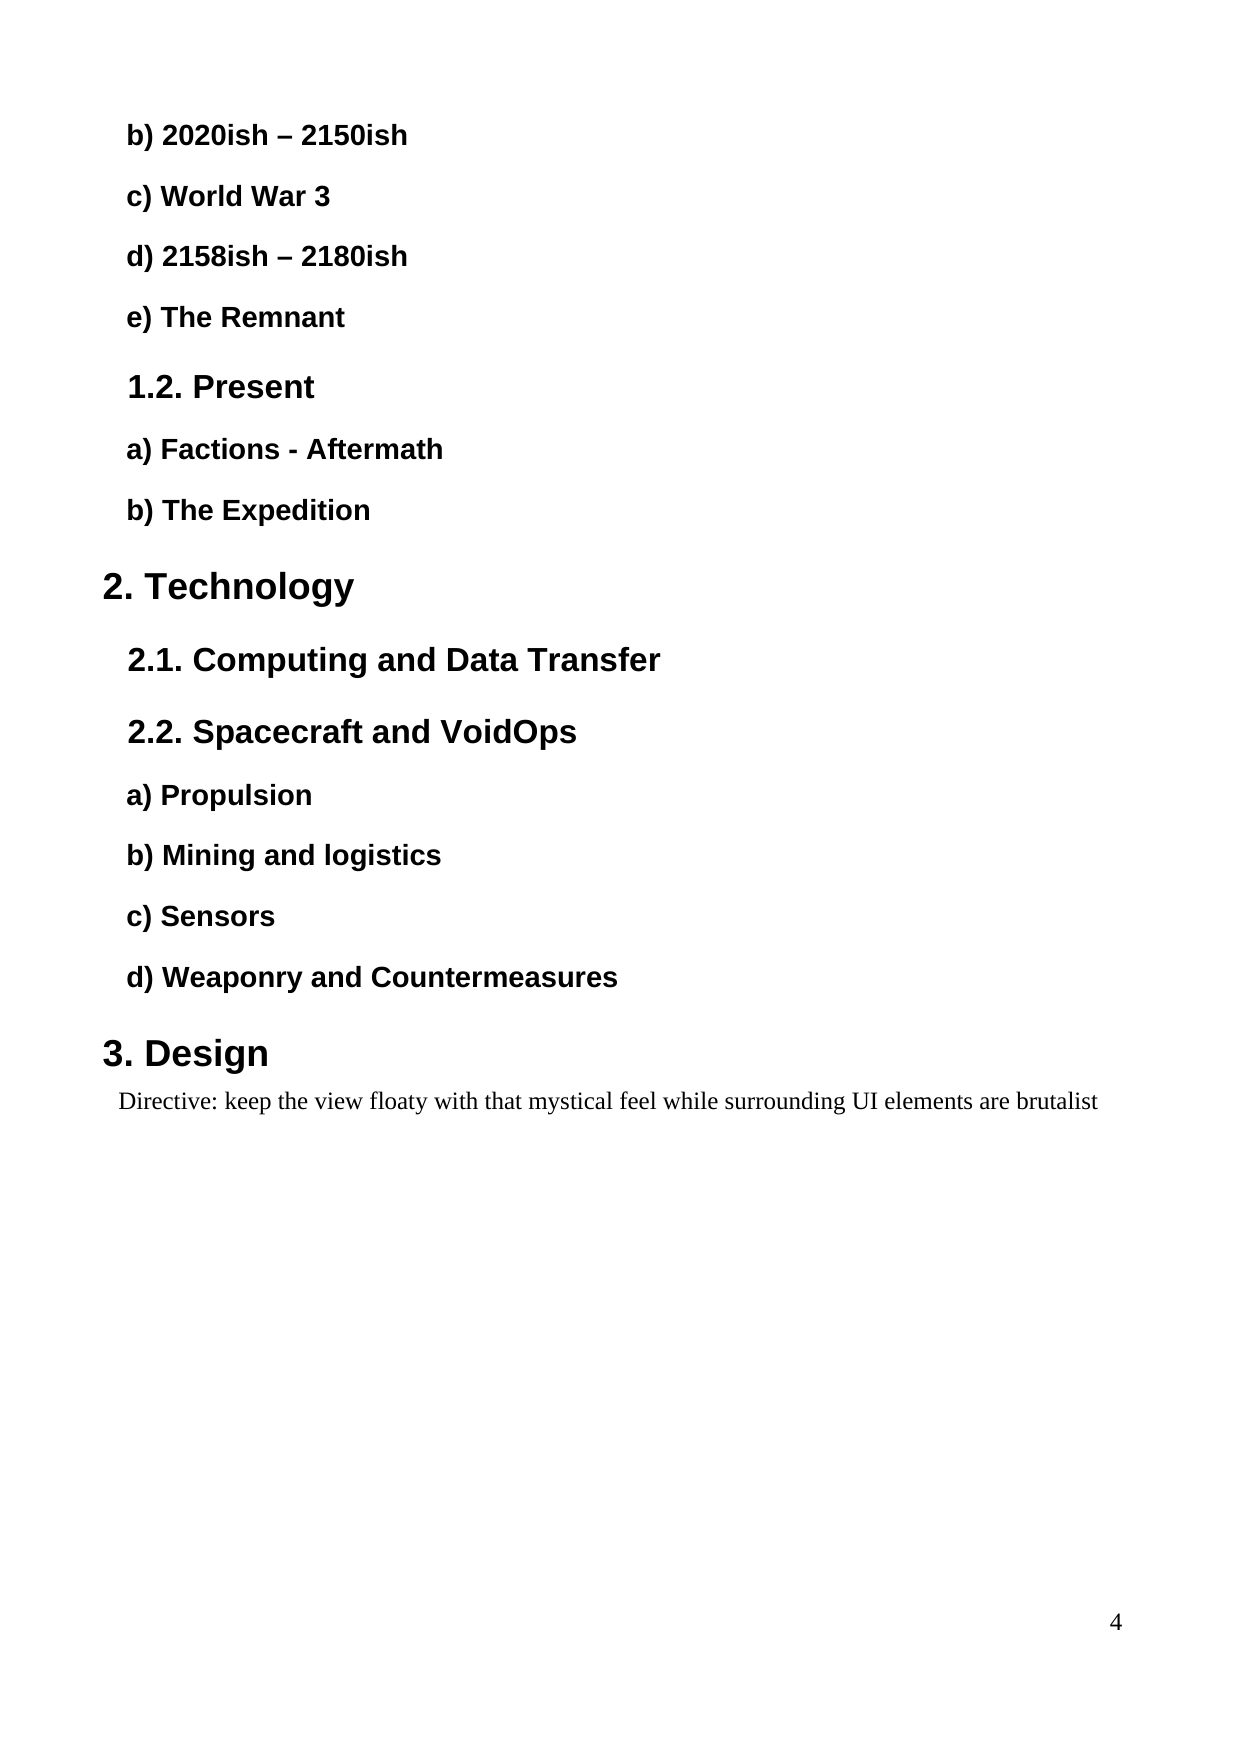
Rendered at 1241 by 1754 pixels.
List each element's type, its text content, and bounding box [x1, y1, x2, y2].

subtitle Propulsion [118, 778, 1122, 811]
subtitle 2158ish – 2180ish [118, 239, 1122, 273]
subtitle The Remnant [118, 300, 1122, 333]
subtitle Computing and Data Transfer [118, 641, 1122, 679]
subtitle Weaponry and Countermeasures [118, 960, 1122, 993]
subtitle Design [118, 1031, 1122, 1074]
subtitle Factions - Aftermath [118, 432, 1122, 466]
text Directive: keep the view floaty with that mystical feel while surrounding UI elements are brutalist [118, 1086, 1122, 1115]
subtitle The Expedition [118, 493, 1122, 527]
subtitle Present [118, 367, 1122, 405]
subtitle Technology [118, 564, 1122, 607]
subtitle 2020ish – 2150ish [118, 118, 1122, 152]
subtitle World War 3 [118, 179, 1122, 212]
subtitle Sensors [118, 899, 1122, 933]
subtitle Mining and logistics [118, 838, 1122, 872]
subtitle Spacecraft and VoidOps [118, 712, 1122, 751]
